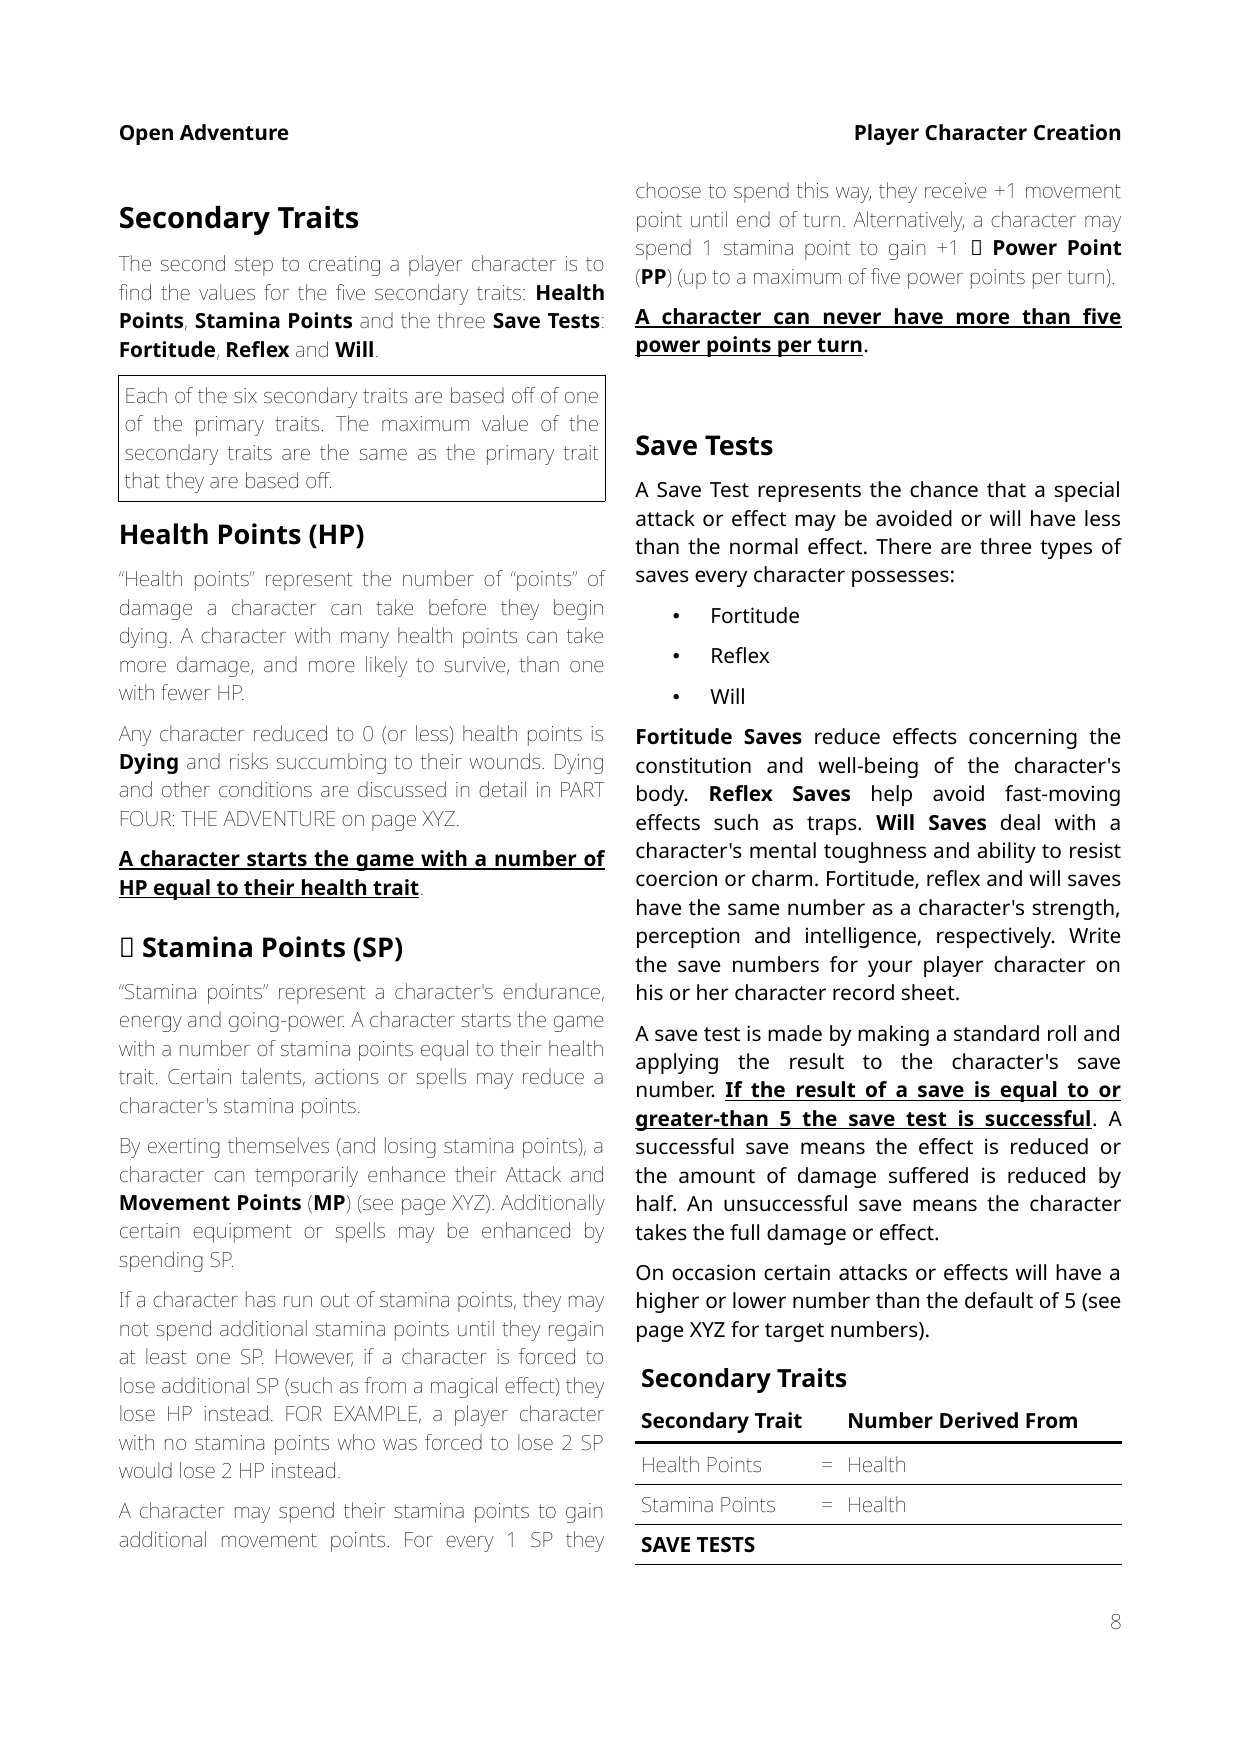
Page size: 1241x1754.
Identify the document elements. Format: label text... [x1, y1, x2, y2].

text A character may spend their stamina points to gain additional movement points. For every 1 SP they [118, 1496, 605, 1553]
table_cell = [813, 1485, 841, 1524]
text On occasion certain attacks or effects will have a higher or lower number than the default of 5 (see page XYZ for target numbers). [635, 1258, 1122, 1343]
text A save test is made by making a standard roll and applying the result to the character's save number. If the result of a save is equal to or greater-than 5 the save test is successful. A successful save means the effect is reduced or the amount of damage suffered is reduced by half. An unsuccessful save means the character takes the full damage or effect. [635, 1019, 1122, 1246]
text A character can never have more than five [635, 302, 1122, 326]
text Health Points (HP) [118, 516, 605, 552]
text Save Tests [635, 426, 1122, 463]
table_header Secondary Traits [635, 1355, 1122, 1401]
text A character starts the game with a number of [118, 844, 605, 868]
text power points per turn. [635, 328, 1122, 359]
text HP equal to their health trait. [118, 869, 605, 901]
subtitle Secondary Traits [118, 197, 605, 237]
table_cell Health Points [635, 1444, 813, 1484]
text “Stamina points” represent a character's endurance, energy and going-power. A character starts the game with a number of stamina points equal to their health trait. Certain talents, actions or spells may reduce a character's stamina points. [118, 977, 605, 1119]
text Fortitude Saves reduce effects concerning the constitution and well-being of the character's body. Reflex Saves help avoid fast-moving effects such as traps. Will Saves deal with a character's mental toughness and ability to resist coercion or charm. Fortitude, reflex and will saves have the same number as a character's strength, perception and intelligence, respectively. Write the save numbers for your player character on his or her character record sheet. [635, 722, 1122, 1007]
text The second step to creating a player character is to find the values for the five secondary traits: Health Points, Stamina Points and the three Save Tests: Fortitude, Reflex and Will. [118, 249, 605, 363]
list Will [673, 682, 1122, 710]
text If a character has run out of stamina points, they may not spend additional stamina points until they regain at least one SP. However, if a character is forced to lose additional SP (such as from a magical effect) they lose HP instead. FOR EXAMPLE, a player character with no stamina points who was forced to lose 2 SP would lose 2 HP instead. [118, 1285, 605, 1484]
list Fortitude [673, 601, 1122, 629]
table_cell Secondary Trait [635, 1401, 813, 1441]
table_cell Health [841, 1485, 1122, 1524]
table_header Each of the six secondary traits are based off of one of the primary traits. The maximum value of the secondary traits are the same as the primary trait that they are based off. [119, 376, 605, 501]
table_cell [813, 1401, 841, 1441]
table_cell Stamina Points [635, 1485, 813, 1524]
text By exerting themselves (and losing stamina points), a character can temporarily enhance their Attack and Movement Points (MP) (see page XYZ). Additionally certain equipment or spells may be enhanced by spending SP. [118, 1131, 605, 1273]
text “Health points” represent the number of “points” of damage a character can take before they begin dying. A character with many health points can take more damage, and more likely to survive, than one with fewer HP. [118, 564, 605, 707]
text Any character reduced to 0 (or less) health points is Dying and risks succumbing to their wounds. Dying and other conditions are discussed in detail in PART FOUR: THE ADVENTURE on page XYZ. [118, 719, 605, 832]
table_cell Health [841, 1444, 1122, 1484]
table_cell Number Derived From [841, 1401, 1122, 1441]
text choose to spend this way, they receive +1 movement point until end of turn. Alternatively, a character may spend 1 stamina point to gain +1  Power Point (PP) (up to a maximum of five power points per turn). [635, 176, 1122, 290]
text  Stamina Points (SP) [118, 928, 605, 965]
table_cell SAVE TESTS [635, 1525, 1122, 1564]
table_cell = [813, 1444, 841, 1484]
text A Save Test represents the chance that a special attack or effect may be avoided or will have less than the normal effect. There are three types of saves every character possesses: [635, 475, 1122, 589]
list Reflex [673, 641, 1122, 670]
